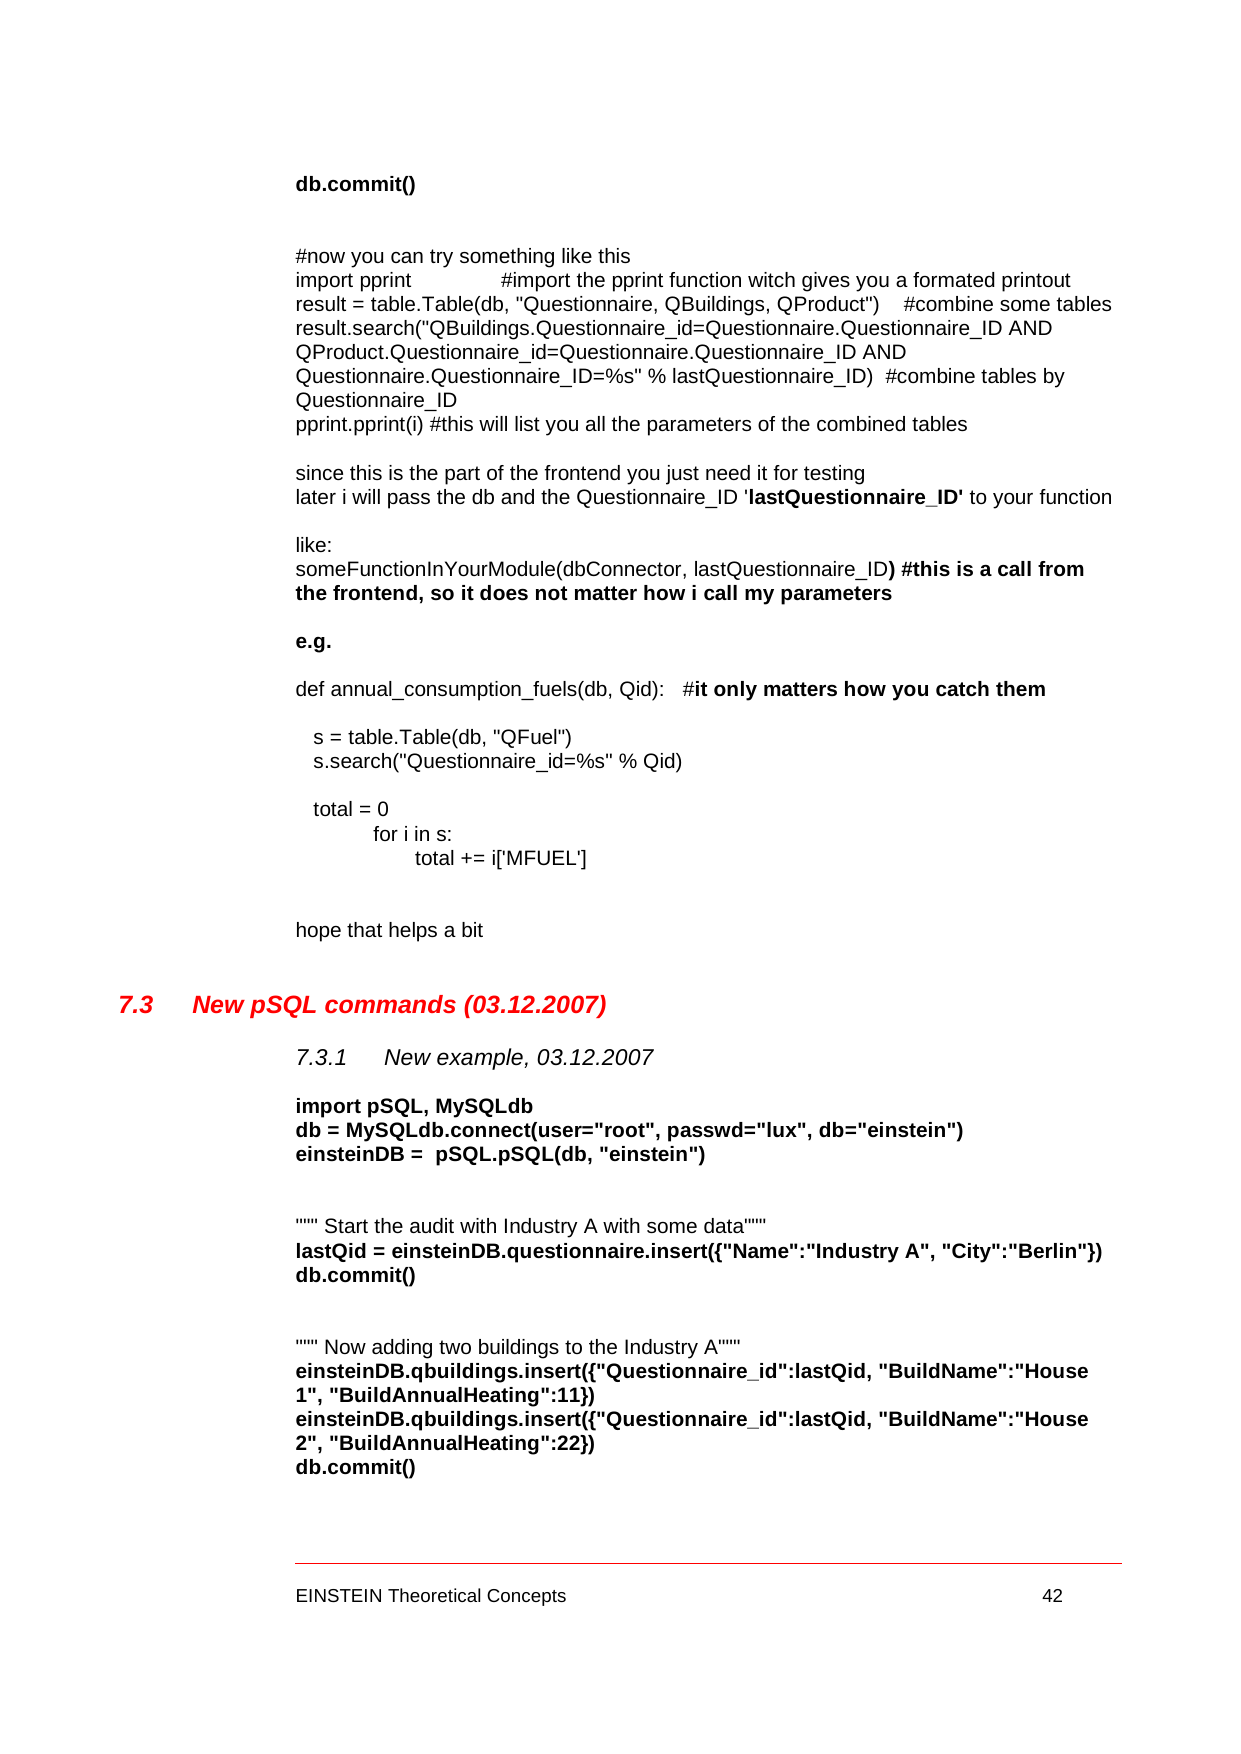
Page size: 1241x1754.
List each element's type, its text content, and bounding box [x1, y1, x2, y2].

text db.commit() #now you can try something like this import pprint #import the pprint function witch gives you a formated printout result = table.Table(db, "Questionnaire, QBuildings, QProduct") #combine some tables result.search("QBuildings.Questionnaire_id=Questionnaire.Questionnaire_ID AND QProduct.Questionnaire_id=Questionnaire.Questionnaire_ID AND Questionnaire.Questionnaire_ID=%s" % lastQuestionnaire_ID) #combine tables by Questionnaire_ID pprint.pprint(i) #this will list you all the parameters of the combined tables since this is the part of the frontend you just need it for testing later i will pass the db and the Questionnaire_ID 'lastQuestionnaire_ID' to your function like: someFunctionInYourModule(dbConnector, lastQuestionnaire_ID) #this is a call from the frontend, so it does not matter how i call my parameters e.g. def annual_consumption_fuels(db, Qid): #it only matters how you catch them s = table.Table(db, "QFuel") s.search("Questionnaire_id=%s" % Qid) total = 0 for i in s: total += i['MFUEL'] hope that helps a bit [295, 148, 1122, 942]
text lastQid = einsteinDB.questionnaire.insert({"Name":"Industry A", "City":"Berlin"}) [295, 1238, 1122, 1263]
subtitle New pSQL commands (03.12.2007) [118, 990, 1122, 1019]
text einsteinDB = pSQL.pSQL(db, "einstein") [295, 1142, 1122, 1166]
text db.commit() [295, 1263, 1122, 1287]
text einsteinDB.qbuildings.insert({"Questionnaire_id":lastQid, "BuildName":"House 2", "BuildAnnualHeating":22}) [295, 1407, 1122, 1455]
text db.commit() [295, 1455, 1122, 1479]
text db = MySQLdb.connect(user="root", passwd="lux", db="einstein") [295, 1118, 1122, 1142]
text einsteinDB.qbuildings.insert({"Questionnaire_id":lastQid, "BuildName":"House 1", "BuildAnnualHeating":11}) [295, 1359, 1122, 1407]
subtitle New example, 03.12.2007 [295, 1043, 1122, 1070]
text import pSQL, MySQLdb [295, 1094, 1122, 1118]
text """ Start the audit with Industry A with some data""" [295, 1214, 1122, 1238]
text """ Now adding two buildings to the Industry A""" [295, 1335, 1122, 1359]
